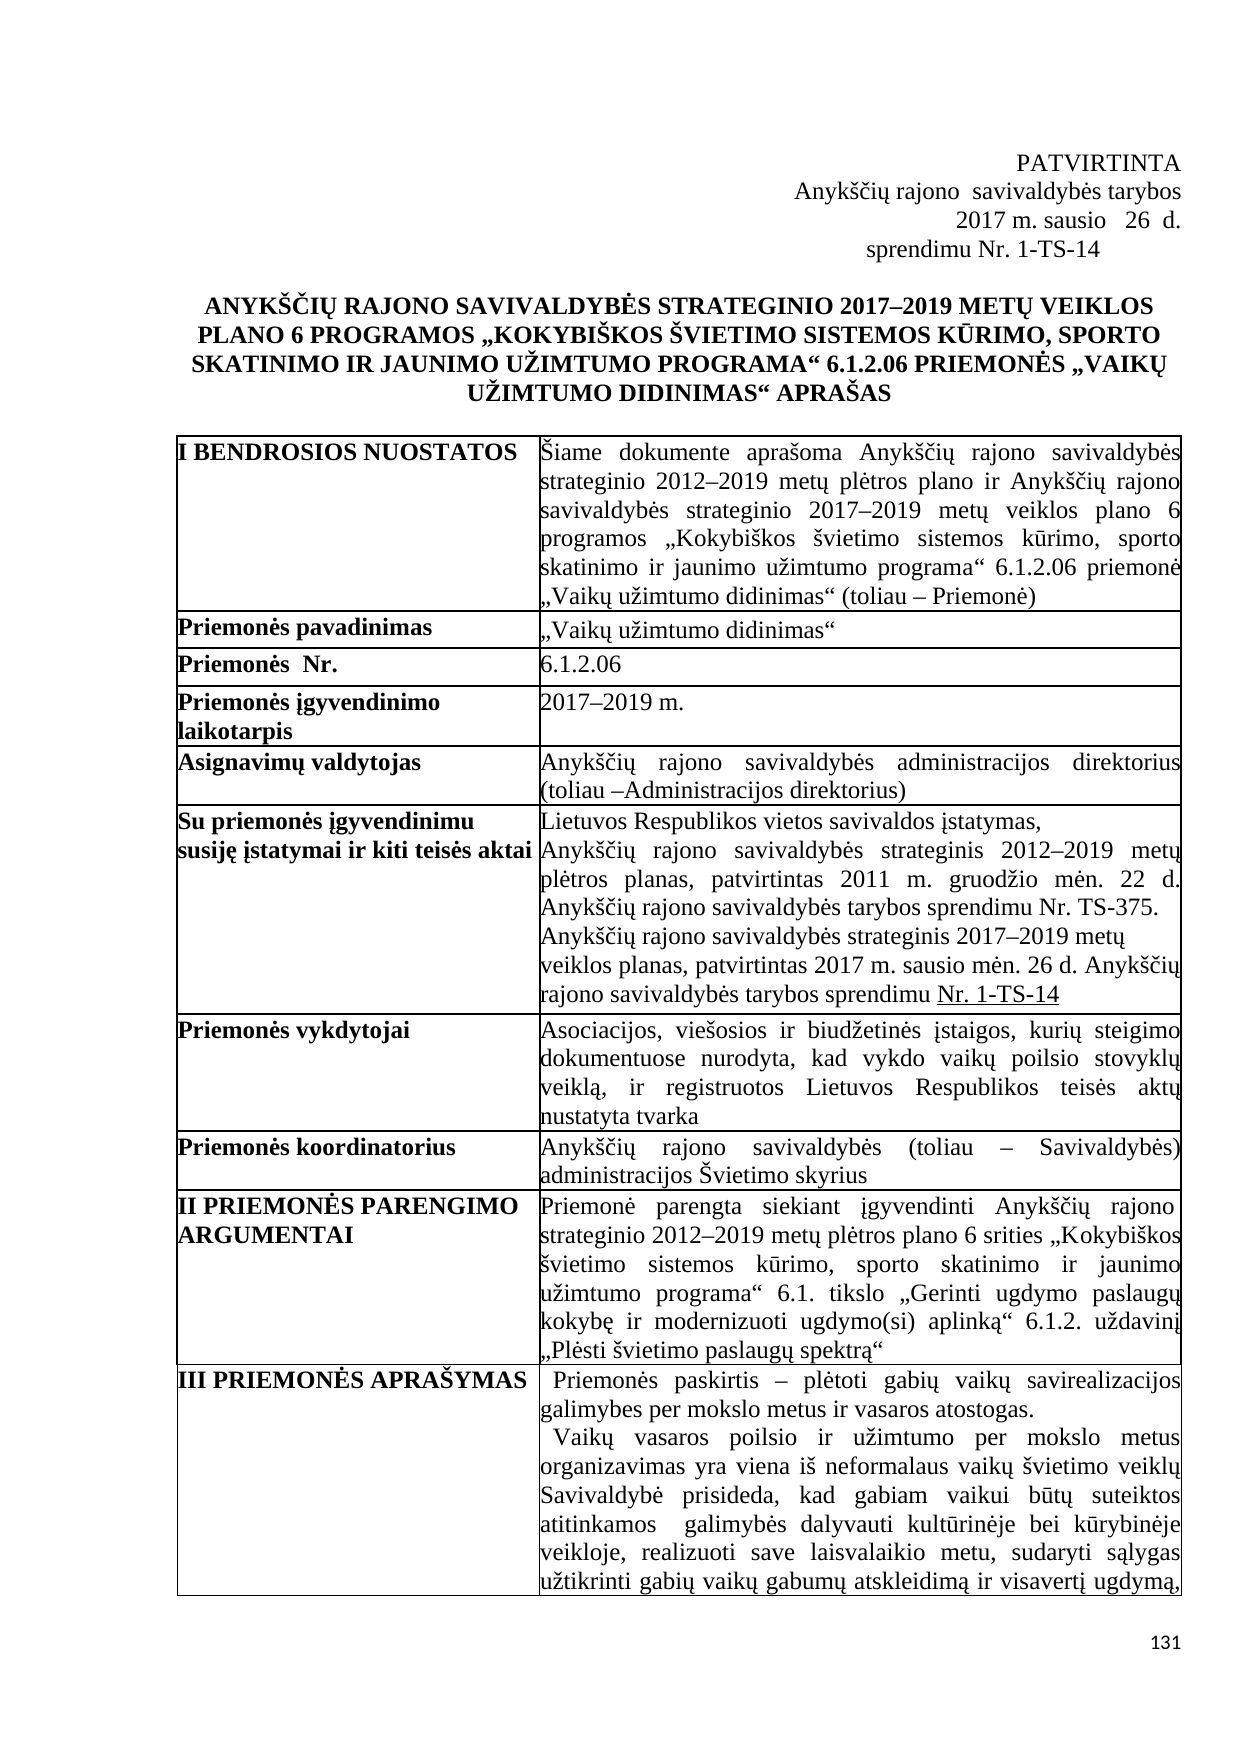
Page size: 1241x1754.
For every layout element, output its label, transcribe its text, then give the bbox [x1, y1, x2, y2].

table_header Šiame dokumente aprašoma Anykščių rajono savivaldybės strateginio 2012–2019 metų plėtros plano ir Anykščių rajono savivaldybės strateginio 2017–2019 metų veiklos plano 6 programos „Kokybiškos švietimo sistemos kūrimo, sporto skatinimo ir jaunimo užimtumo programa“ 6.1.2.06 priemonė „Vaikų užimtumo didinimas“ (toliau – Priemonė) [541, 437, 1180, 610]
table_cell Anykščių rajono savivaldybės administracijos direktorius (toliau –Administracijos direktorius) [541, 747, 1180, 804]
table_cell 6.1.2.06 [541, 649, 1180, 685]
table_cell Anykščių rajono savivaldybės (toliau – Savivaldybės) administracijos Švietimo skyrius [541, 1132, 1180, 1189]
text 2017 m. sausio 26 d. [177, 205, 1181, 234]
table_cell „Vaikų užimtumo didinimas“ [541, 612, 1180, 647]
table_cell III PRIEMONĖS APRAŠYMAS [178, 1365, 539, 1595]
table_cell Lietuvos Respublikos vietos savivaldos įstatymas, Anykščių rajono savivaldybės strateginis 2012–2019 metų plėtros planas, patvirtintas 2011 m. gruodžio mėn. 22 d. Anykščių rajono savivaldybės tarybos sprendimu Nr. TS-375. Anykščių rajono savivaldybės strateginis 2017–2019 metų veiklos planas, patvirtintas 2017 m. sausio mėn. 26 d. Anykščių rajono savivaldybės tarybos sprendimu Nr. 1-TS-14 [541, 806, 1180, 1013]
text sprendimu Nr. 1-TS-14 [177, 234, 1181, 263]
table_cell Su priemonės įgyvendinimu susiję įstatymai ir kiti teisės aktai [178, 806, 539, 1013]
table_cell Priemonė parengta siekiant įgyvendinti Anykščių rajono strateginio 2012–2019 metų plėtros plano 6 srities „Kokybiškos švietimo sistemos kūrimo, sporto skatinimo ir jaunimo užimtumo programa“ 6.1. tikslo „Gerinti ugdymo paslaugų kokybę ir modernizuoti ugdymo(si) aplinką“ 6.1.2. uždavinį „Plėsti švietimo paslaugų spektrą“ [541, 1191, 1180, 1364]
table_cell Asignavimų valdytojas [178, 747, 539, 804]
table_cell Asociacijos, viešosios ir biudžetinės įstaigos, kurių steigimo dokumentuose nurodyta, kad vykdo vaikų poilsio stovyklų veiklą, ir registruotos Lietuvos Respublikos teisės aktų nustatyta tvarka [541, 1015, 1180, 1130]
table_cell II PRIEMONĖS PARENGIMO ARGUMENTAI [178, 1191, 539, 1364]
text PATVIRTINTA [327, 148, 1181, 176]
text Anykščių rajono savivaldybės tarybos [327, 176, 1181, 205]
table_cell Priemonės vykdytojai [178, 1015, 539, 1130]
table_cell Priemonės pavadinimas [178, 612, 539, 647]
table_cell 2017–2019 m. [541, 687, 1180, 744]
table_cell Priemonės įgyvendinimo laikotarpis [178, 687, 539, 744]
table_cell Priemonės paskirtis – plėtoti gabių vaikų savirealizacijos galimybes per mokslo metus ir vasaros atostogas. Vaikų vasaros poilsio ir užimtumo per mokslo metus organizavimas yra viena iš neformalaus vaikų švietimo veiklų Savivaldybė prisideda, kad gabiam vaikui būtų suteiktos atitinkamos galimybės dalyvauti kultūrinėje bei kūrybinėje veikloje, realizuoti save laisvalaikio metu, sudaryti sąlygas užtikrinti gabių vaikų gabumų atskleidimą ir visavertį ugdymą, [540, 1365, 1181, 1595]
table_cell Priemonės koordinatorius [178, 1132, 539, 1189]
text ANYKŠČIŲ RAJONO SAVIVALDYBĖS STRATEGINIO 2017–2019 METŲ VEIKLOS PLANO 6 PROGRAMOS „KOKYBIŠKOS ŠVIETIMO SISTEMOS KŪRIMO, SPORTO SKATINIMO IR JAUNIMO UŽIMTUMO PROGRAMA“ 6.1.2.06 PRIEMONĖS „VAIKŲ UŽIMTUMO DIDINIMAS“ APRAŠAS [177, 291, 1181, 406]
table_header I BENDROSIOS NUOSTATOS [178, 437, 539, 610]
table_cell Priemonės Nr. [178, 649, 539, 685]
